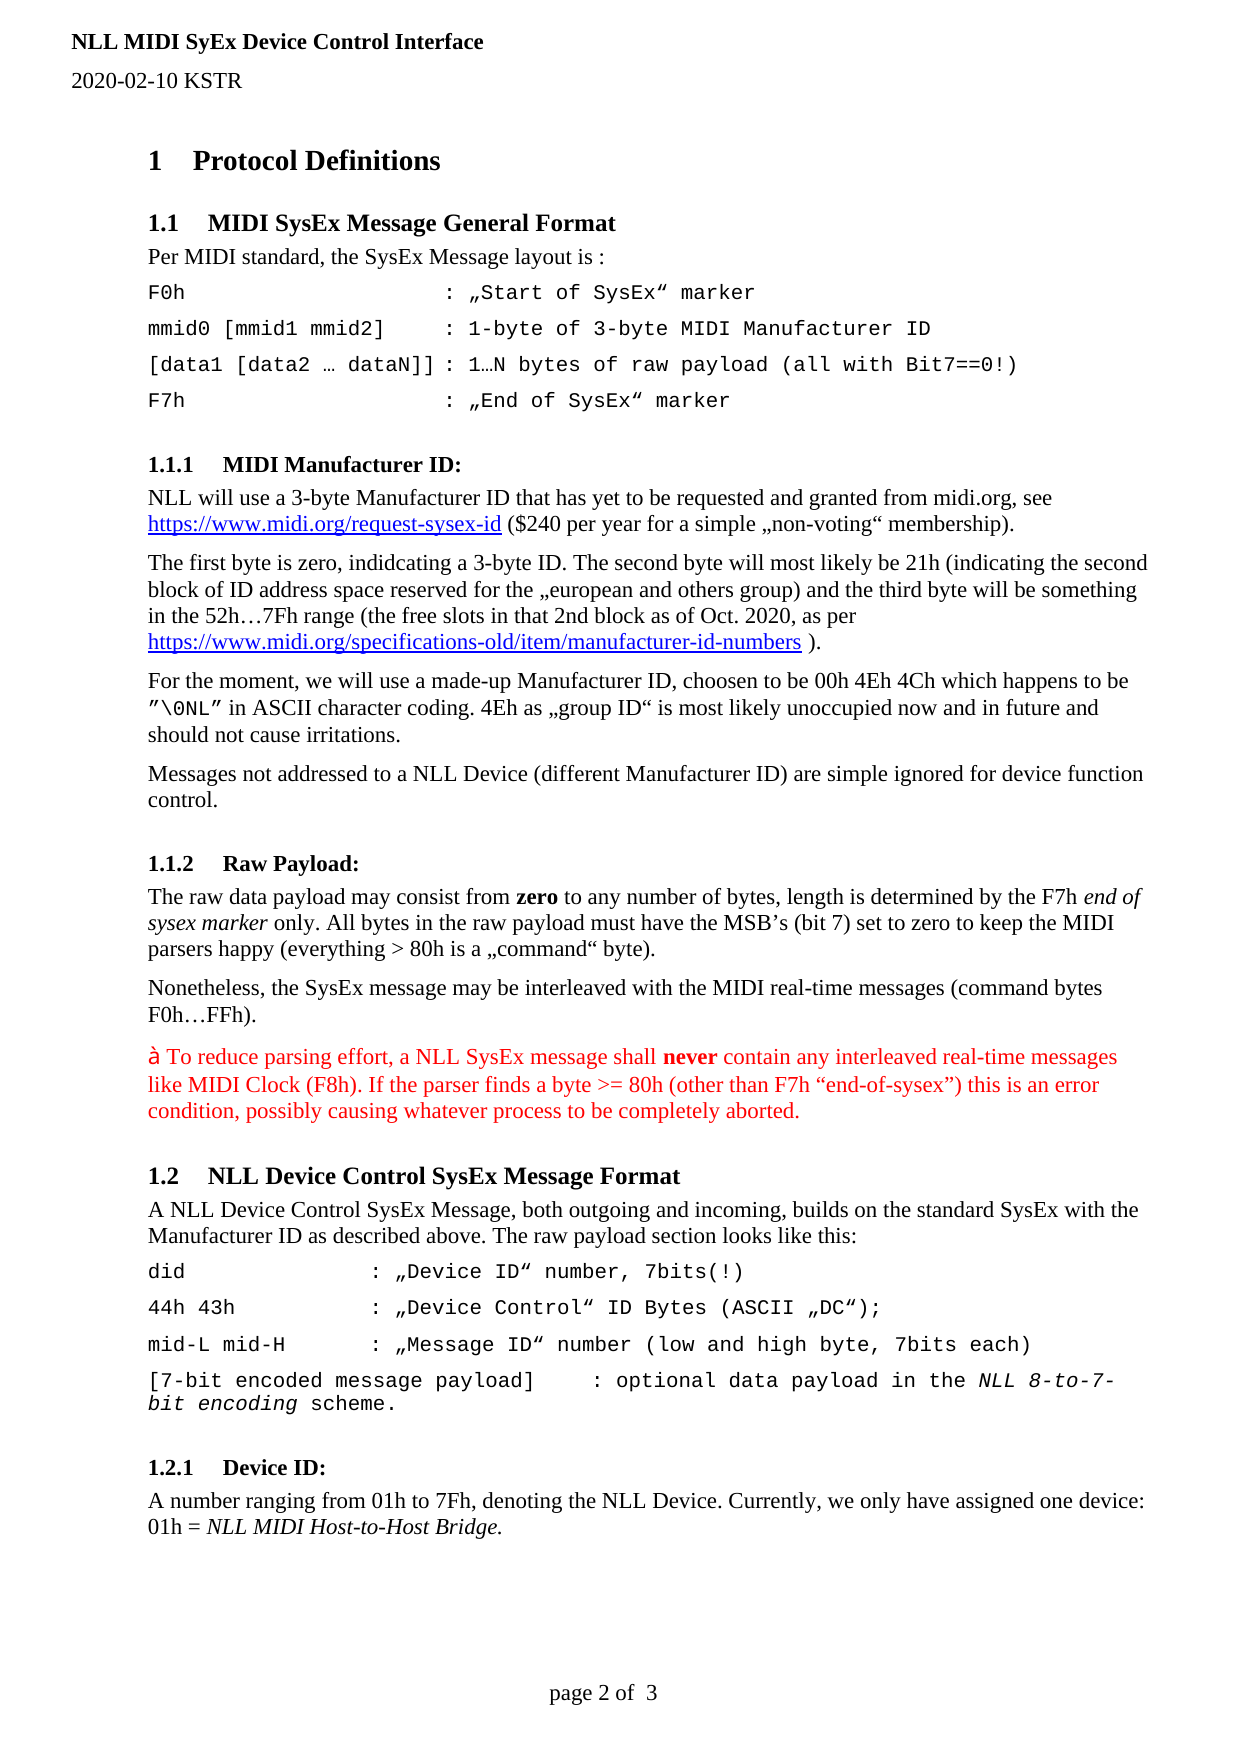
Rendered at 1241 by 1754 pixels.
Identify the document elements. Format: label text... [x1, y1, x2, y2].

subtitle NLL Device Control SysEx Message Format [148, 1161, 1152, 1190]
text à To reduce parsing effort, a NLL SysEx message shall never contain any interleaved real-time messages like MIDI Clock (F8h). If the parser finds a byte >= 80h (other than F7h “end-of-sysex”) this is an error condition, possibly causing whatever process to be completely aborted. [148, 1039, 1152, 1123]
text [7-bit encoded message payload] : optional data payload in the NLL 8-to-7-bit encoding scheme. [148, 1370, 1152, 1417]
text Per MIDI standard, the SysEx Message layout is : [148, 243, 1152, 269]
text The raw data payload may consist from zero to any number of bytes, length is determined by the F7h end of sysex marker only. All bytes in the raw payload must have the MSB’s (bit 7) set to zero to keep the MIDI parsers happy (everything > 80h is a „command“ byte). [148, 883, 1152, 962]
subtitle MIDI Manufacturer ID: [148, 451, 1152, 478]
text mid-L mid-H : „Message ID“ number (low and high byte, 7bits each) [148, 1333, 1152, 1357]
text A number ranging from 01h to 7Fh, denoting the NLL Device. Currently, we only have assigned one device: 01h = NLL MIDI Host-to-Host Bridge. [148, 1487, 1152, 1540]
text Nonetheless, the SysEx message may be interleaved with the MIDI real-time messages (command bytes F0h…FFh). [148, 974, 1152, 1027]
subtitle Protocol Definitions [148, 143, 1152, 177]
text mmid0 [mmid1 mmid2] : 1-byte of 3-byte MIDI Manufacturer ID [148, 318, 1152, 342]
subtitle Raw Payload: [148, 850, 1152, 877]
text A NLL Device Control SysEx Message, both outgoing and incoming, builds on the standard SysEx with the Manufacturer ID as described above. The raw payload section looks like this: [148, 1196, 1152, 1249]
subtitle MIDI SysEx Message General Format [148, 208, 1152, 237]
text For the moment, we will use a made-up Manufacturer ID, choosen to be 00h 4Eh 4Ch which happens to be ”\0NL” in ASCII character coding. 4Eh as „group ID“ is most likely unoccupied now and in future and should not cause irritations. [148, 667, 1152, 747]
text [data1 [data2 … dataN]] : 1…N bytes of raw payload (all with Bit7==0!) [148, 354, 1152, 378]
text F7h : „End of SysEx“ marker [148, 390, 1152, 414]
text did : „Device ID“ number, 7bits(!) [148, 1261, 1152, 1285]
subtitle Device ID: [148, 1454, 1152, 1481]
text F0h : „Start of SysEx“ marker [148, 282, 1152, 306]
text Messages not addressed to a NLL Device (different Manufacturer ID) are simple ignored for device function control. [148, 760, 1152, 813]
text NLL will use a 3-byte Manufacturer ID that has yet to be requested and granted from midi.org, see https://www.midi.org/request-sysex-id ($240 per year for a simple „non-voting“ membership). [148, 484, 1152, 537]
text The first byte is zero, indidcating a 3-byte ID. The second byte will most likely be 21h (indicating the second block of ID address space reserved for the „european and others group) and the third byte will be something in the 52h…7Fh range (the free slots in that 2nd block as of Oct. 2020, as per https://www.midi.org/specifications-old/item/manufacturer-id-numbers ). [148, 549, 1152, 655]
text 44h 43h : „Device Control“ ID Bytes (ASCII „DC“); [148, 1297, 1152, 1321]
